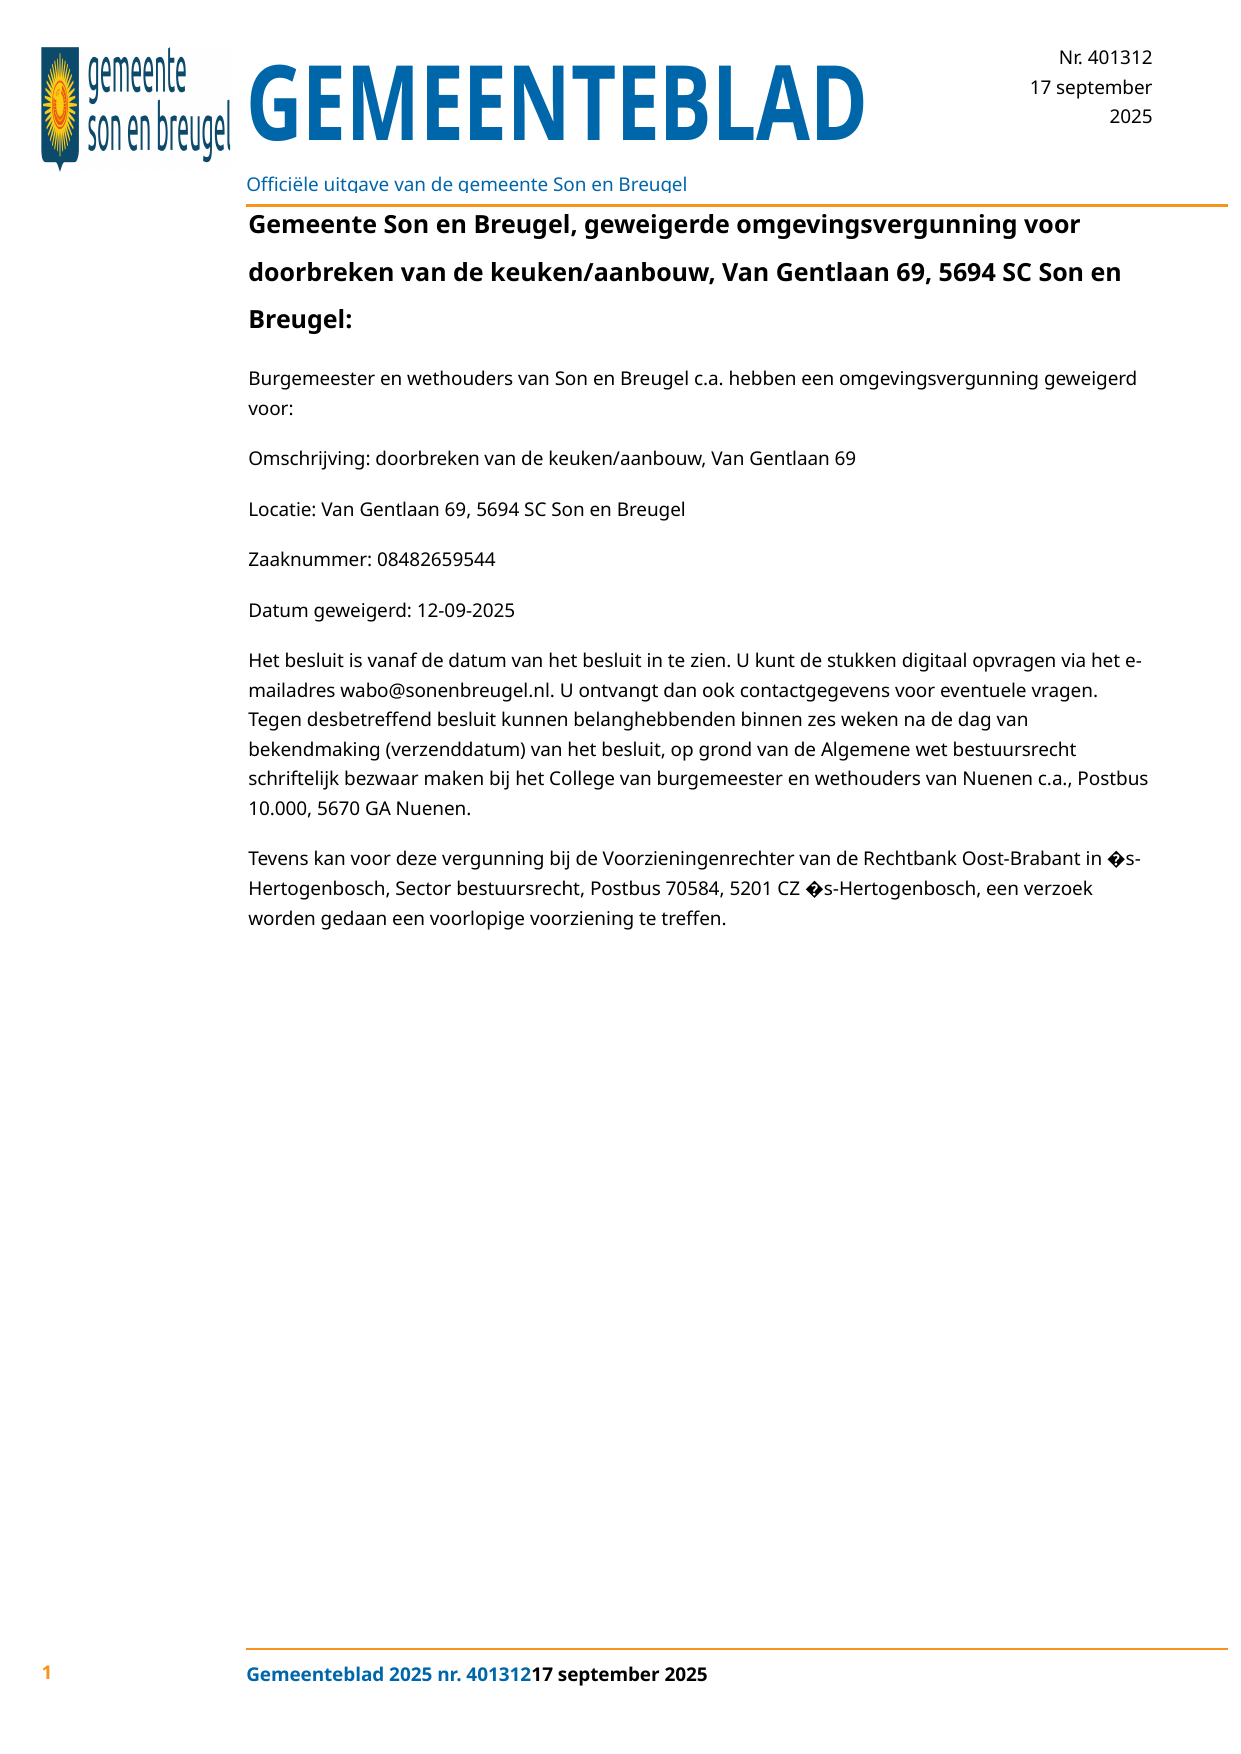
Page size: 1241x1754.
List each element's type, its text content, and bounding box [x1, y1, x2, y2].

text Het besluit is vanaf de datum van het besluit in te zien. U kunt de stukken digitaal opvragen via het e-mailadres wabo@sonenbreugel.nl. U ontvangt dan ook contactgegevens voor eventuele vragen. Tegen desbetreffend besluit kunnen belanghebbenden binnen zes weken na de dag van bekendmaking (verzenddatum) van het besluit, op grond van de Algemene wet bestuursrecht schriftelijk bezwaar maken bij het College van burgemeester en wethouders van Nuenen c.a., Postbus 10.000, 5670 GA Nuenen. [248, 647, 1152, 821]
text Locatie: Van Gentlaan 69, 5694 SC Son en Breugel [248, 496, 1152, 522]
text Datum geweigerd: 12-09-2025 [248, 597, 1152, 622]
text Burgemeester en wethouders van Son en Breugel c.a. hebben een omgevingsvergunning geweigerd voor: [248, 366, 1152, 421]
text Omschrijving: doorbreken van de keuken/aanbouw, Van Gentlaan 69 [248, 446, 1152, 471]
text Zaaknummer: 08482659544 [248, 546, 1152, 572]
text Gemeente Son en Breugel, geweigerde omgevingsvergunning voor doorbreken van de keuken/aanbouw, Van Gentlaan 69, 5694 SC Son en Breugel: [248, 207, 1152, 336]
text Tevens kan voor deze vergunning bij de Voorzieningenrechter van de Rechtbank Oost-Brabant in �s-Hertogenbosch, Sector bestuursrecht, Postbus 70584, 5201 CZ �s-Hertogenbosch, een verzoek worden gedaan een voorlopige voorziening te treffen. [248, 846, 1152, 930]
picture [41, 47, 231, 172]
